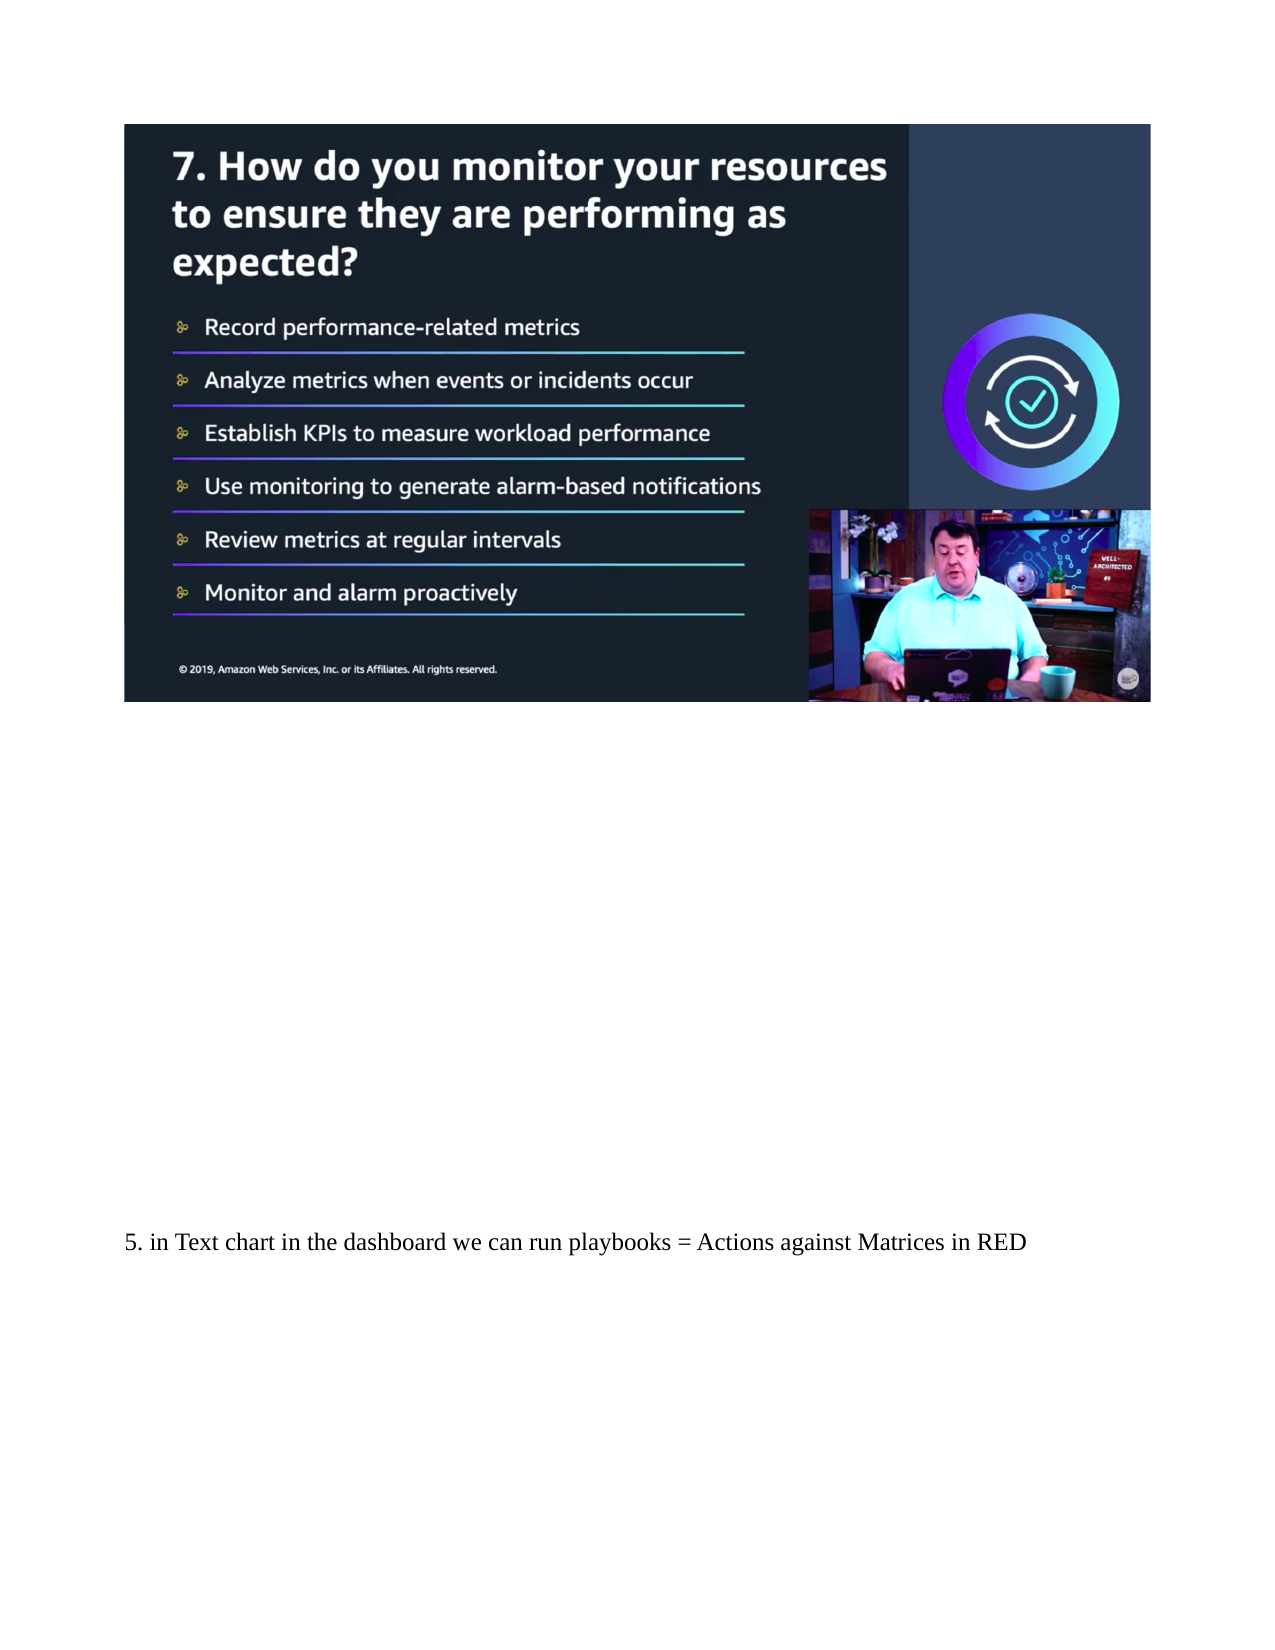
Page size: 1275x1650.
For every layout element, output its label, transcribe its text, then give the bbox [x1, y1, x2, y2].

text 5. in Text chart in the dashboard we can run playbooks = Actions against Matrices in RED [118, 1228, 1157, 1256]
picture [124, 124, 1151, 702]
